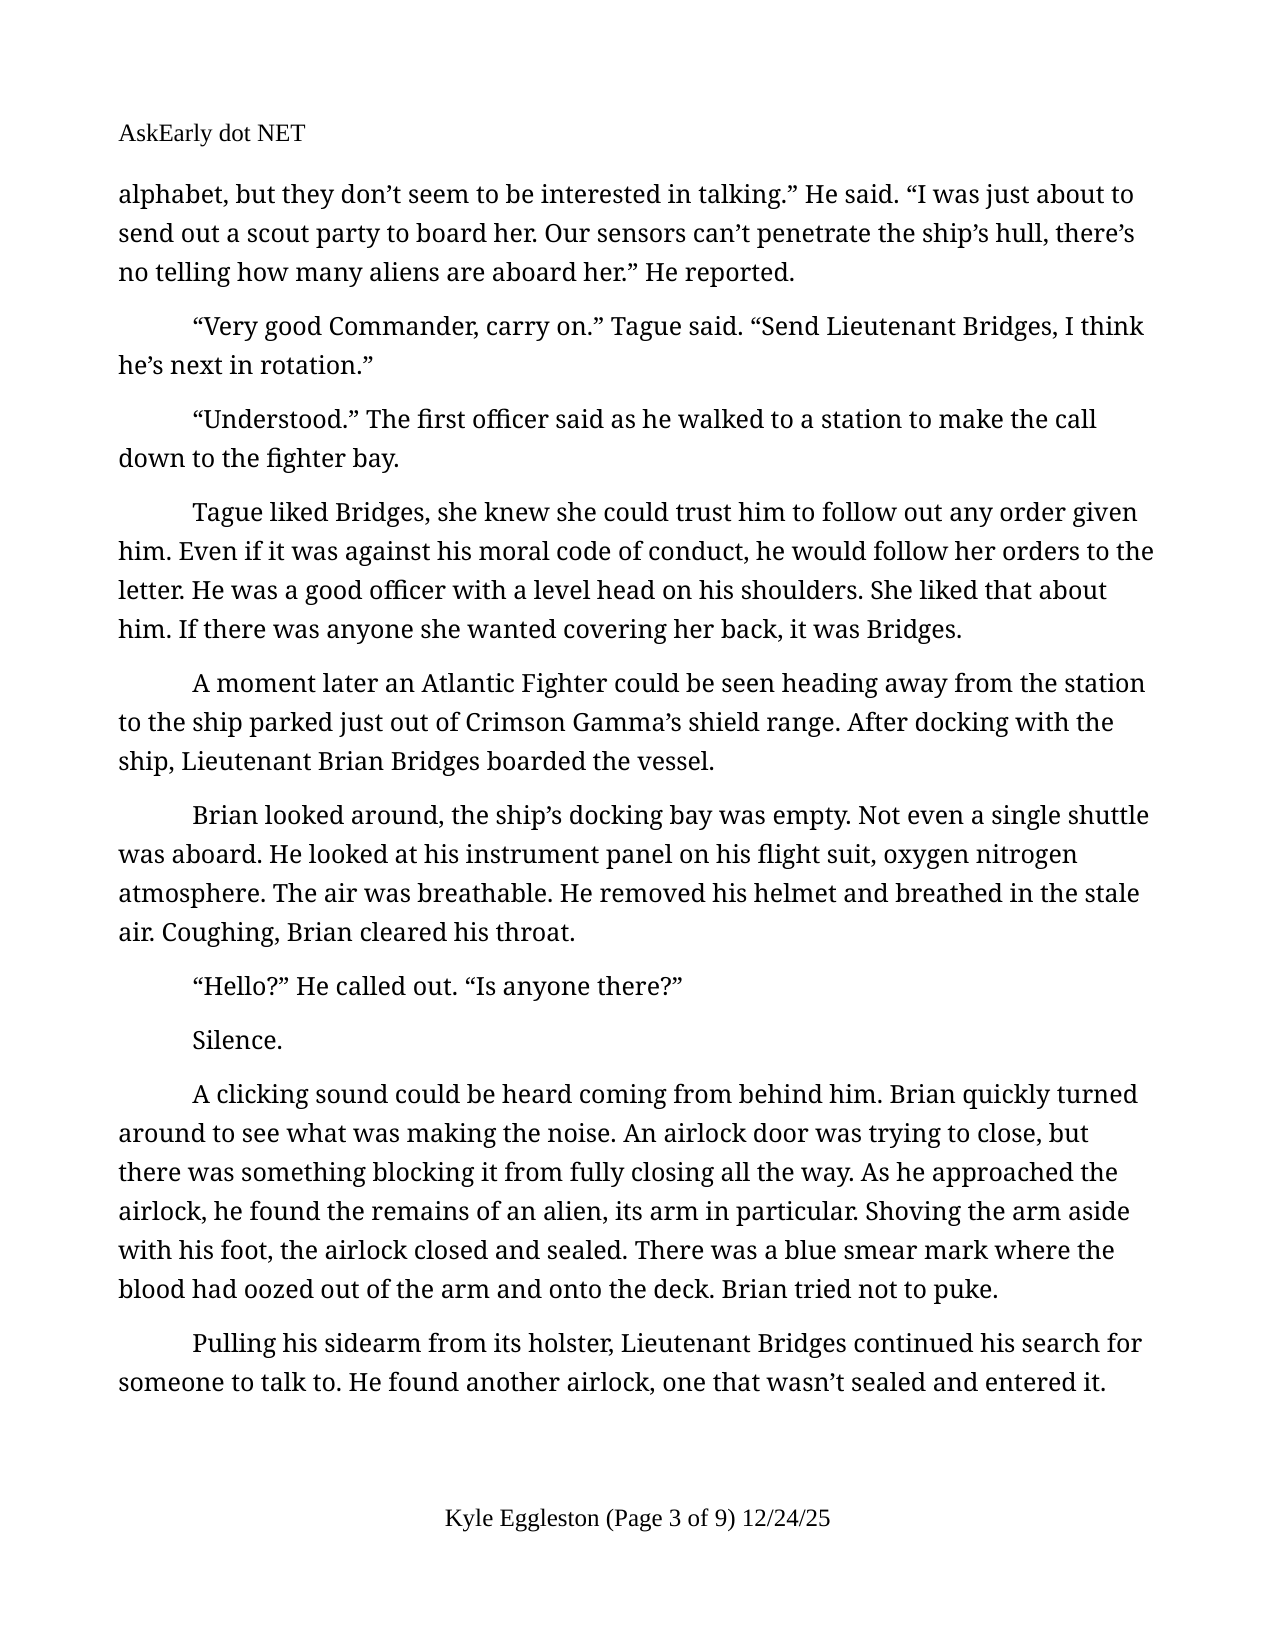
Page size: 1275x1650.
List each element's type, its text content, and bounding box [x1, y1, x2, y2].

text Tague liked Bridges, she knew she could trust him to follow out any order given him. Even if it was against his moral code of conduct, he would follow her orders to the letter. He was a good officer with a level head on his shoulders. She liked that about him. If there was anyone she wanted covering her back, it was Bridges. [118, 494, 1157, 646]
text Pulling his sidearm from its holster, Lieutenant Bridges continued his search for someone to talk to. He found another airlock, one that wasn’t sealed and entered it. [118, 1326, 1157, 1399]
text “Understood.” The first officer said as he walked to a station to make the call down to the fighter bay. [118, 401, 1157, 474]
text A moment later an Atlantic Fighter could be seen heading away from the station to the ship parked just out of Crimson Gamma’s shield range. After docking with the ship, Lieutenant Brian Bridges boarded the vessel. [118, 666, 1157, 778]
text alphabet, but they don’t seem to be interested in talking.” He said. “I was just about to send out a scout party to board her. Our sensors can’t penetrate the ship’s hull, there’s no telling how many aliens are aboard her.” He reported. [118, 176, 1157, 289]
text Silence. [118, 1023, 1157, 1057]
text A clicking sound could be heard coming from behind him. Brian quickly turned around to see what was making the noise. An airlock door was trying to close, but there was something blocking it from fully closing all the way. As he approached the airlock, he found the remains of an alien, its arm in particular. Shoving the arm aside with his foot, the airlock closed and sealed. There was a blue smear mark where the blood had oozed out of the arm and onto the deck. Brian tried not to puke. [118, 1076, 1157, 1306]
text “Very good Commander, carry on.” Tague said. “Send Lieutenant Bridges, I think he’s next in rotation.” [118, 308, 1157, 382]
text “Hello?” He called out. “Is anyone there?” [118, 969, 1157, 1003]
text Brian looked around, the ship’s docking bay was empty. Not even a single shuttle was aboard. He looked at his instrument panel on his flight suit, oxygen nitrogen atmosphere. The air was breathable. He removed his helmet and breathed in the stale air. Coughing, Brian cleared his throat. [118, 798, 1157, 949]
